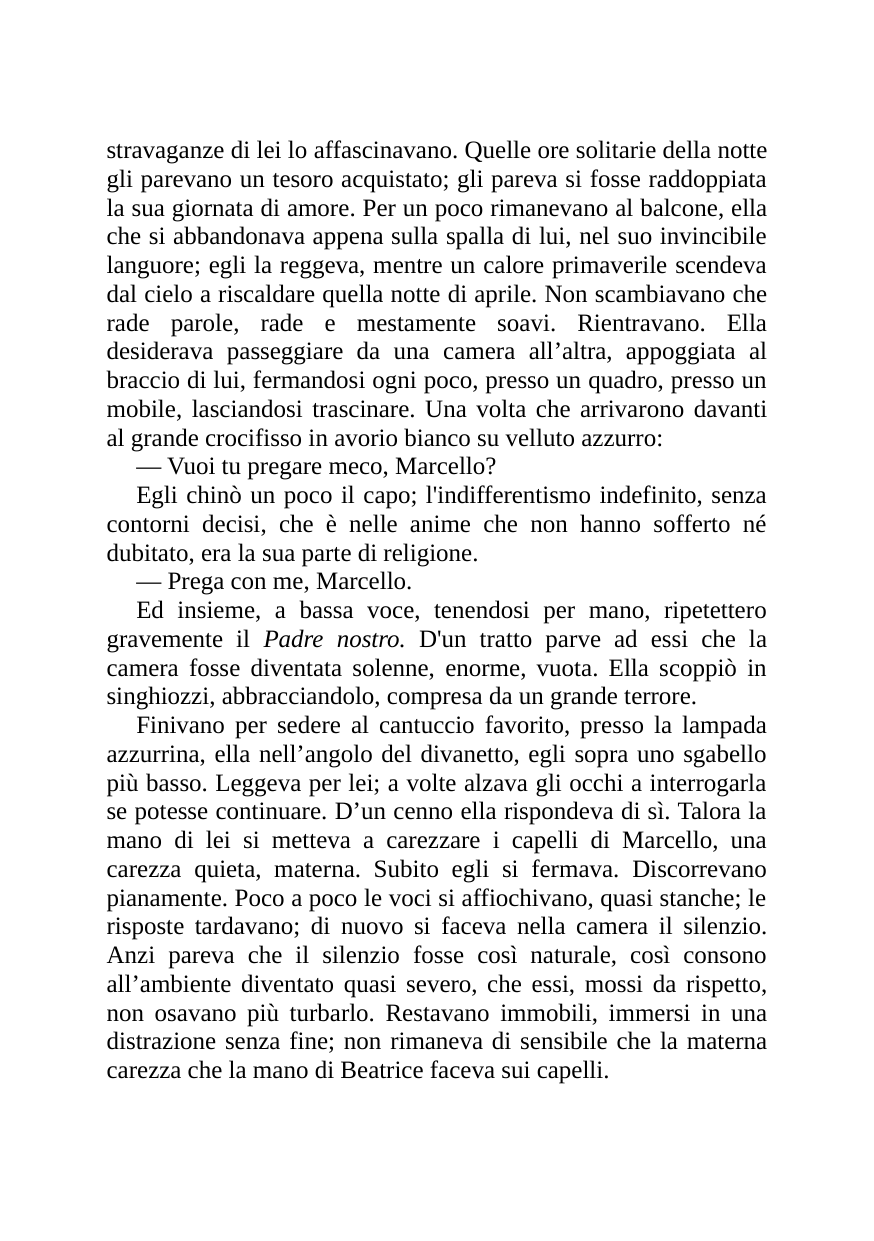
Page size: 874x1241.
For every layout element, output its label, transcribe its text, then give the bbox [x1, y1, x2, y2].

text stravaganze di lei lo affascinavano. Quelle ore solitarie della notte gli parevano un tesoro acquistato; gli pareva si fosse raddoppiata la sua giornata di amore. Per un poco rimanevano al balcone, ella che si abbandonava appena sulla spalla di lui, nel suo invincibile languore; egli la reggeva, mentre un calore primaverile scendeva dal cielo a riscaldare quella notte di aprile. Non scambiavano che rade parole, rade e mestamente soavi. Rientravano. Ella desiderava passeggiare da una camera all’altra, appoggiata al braccio di lui, fermandosi ogni poco, presso un quadro, presso un mobile, lasciandosi trascinare. Una volta che arrivarono davanti al grande crocifisso in avorio bianco su velluto azzurro: [106, 135, 768, 451]
text — Prega con me, Marcello. [106, 566, 768, 595]
text Ed insieme, a bassa voce, tenendosi per mano, ripetettero gravemente il Padre nostro. D'un tratto parve ad essi che la camera fosse diventata solenne, enorme, vuota. Ella scoppiò in singhiozzi, abbracciandolo, compresa da un grande terrore. [106, 595, 768, 710]
text Finivano per sedere al cantuccio favorito, presso la lampada azzurrina, ella nell’angolo del divanetto, egli sopra uno sgabello più basso. Leggeva per lei; a volte alzava gli occhi a interrogarla se potesse continuare. D’un cenno ella rispondeva di sì. Talora la mano di lei si metteva a carezzare i capelli di Marcello, una carezza quieta, materna. Subito egli si fermava. Discorrevano pianamente. Poco a poco le voci si affiochivano, quasi stanche; le risposte tardavano; di nuovo si faceva nella camera il silenzio. Anzi pareva che il silenzio fosse così naturale, così consono all’ambiente diventato quasi severo, che essi, mossi da rispetto, non osavano più turbarlo. Restavano immobili, immersi in una distrazione senza fine; non rimaneva di sensibile che la materna carezza che la mano di Beatrice faceva sui capelli. [106, 710, 768, 1084]
text — Vuoi tu pregare meco, Marcello? [106, 451, 768, 480]
text Egli chinò un poco il capo; l'indifferentismo indefinito, senza contorni decisi, che è nelle anime che non hanno sofferto né dubitato, era la sua parte di religione. [106, 480, 768, 566]
